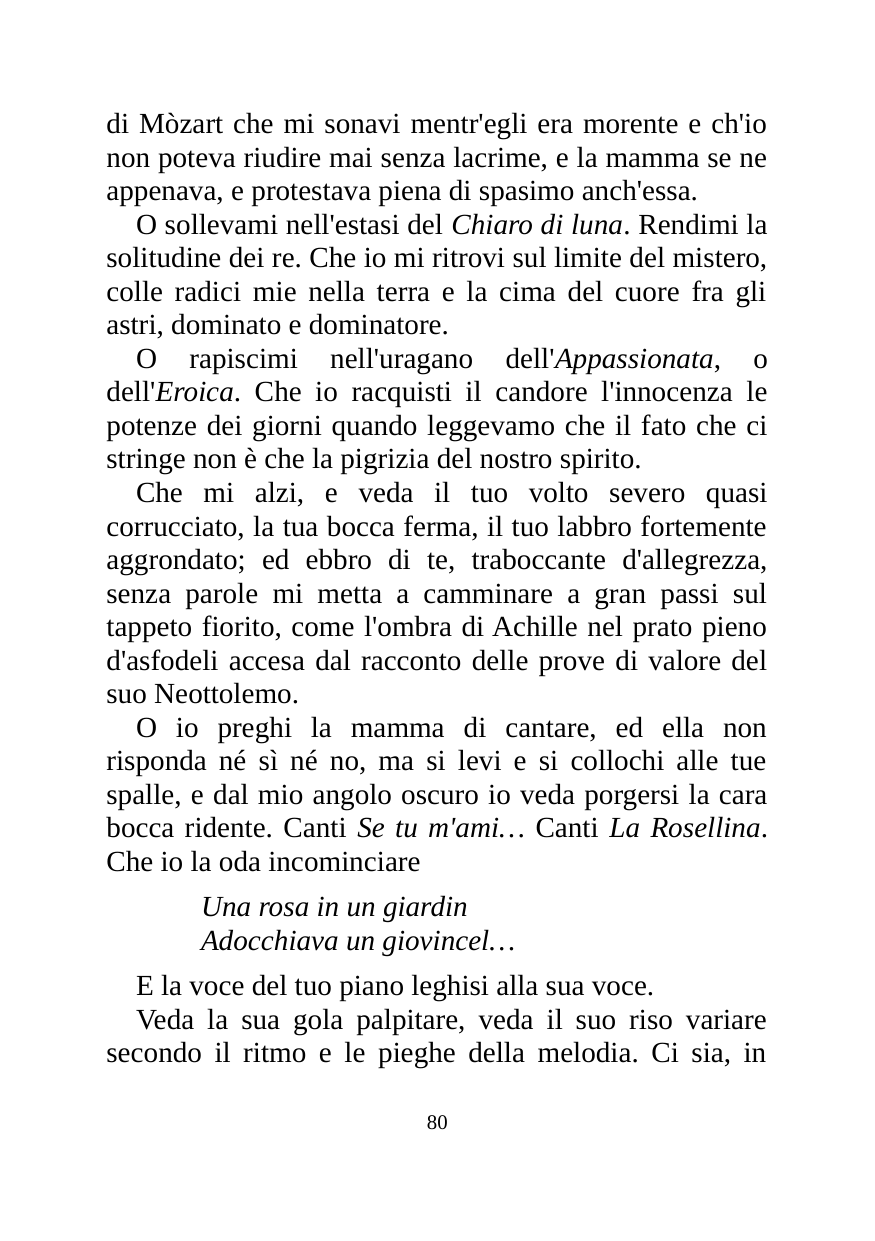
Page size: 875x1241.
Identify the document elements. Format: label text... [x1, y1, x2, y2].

text O rapiscimi nell'uragano dell'Appassionata, o dell'Eroica. Che io racquisti il candore l'innocenza le potenze dei giorni quando leggevamo che il fato che ci stringe non è che la pigrizia del nostro spirito. [106, 341, 768, 475]
text E la voce del tuo piano leghisi alla sua voce. [106, 968, 768, 1002]
text O sollevami nell'estasi del Chiaro di luna. Rendimi la solitudine dei re. Che io mi ritrovi sul limite del mistero, colle radici mie nella terra e la cima del cuore fra gli astri, dominato e dominatore. [106, 207, 768, 341]
text di Mòzart che mi sonavi mentr'egli era morente e ch'io non poteva riudire mai senza lacrime, e la mamma se ne appenava, e protestava piena di spasimo anch'essa. [106, 106, 768, 207]
text O io preghi la mamma di cantare, ed ella non risponda né sì né no, ma si levi e si collochi alle tue spalle, e dal mio angolo oscuro io veda porgersi la cara bocca ridente. Canti Se tu m'ami… Canti La Rosellina. Che io la oda incominciare [106, 710, 768, 878]
text Una rosa in un giardin Adocchiava un giovincel… [201, 889, 768, 957]
text Veda la sua gola palpitare, veda il suo riso variare secondo il ritmo e le pieghe della melodia. Ci sia, in [106, 1002, 768, 1069]
text Che mi alzi, e veda il tuo volto severo quasi corrucciato, la tua bocca ferma, il tuo labbro fortemente aggrondato; ed ebbro di te, traboccante d'allegrezza, senza parole mi metta a camminare a gran passi sul tappeto fiorito, come l'ombra di Achille nel prato pieno d'asfodeli accesa dal racconto delle prove di valore del suo Neottolemo. [106, 475, 768, 710]
